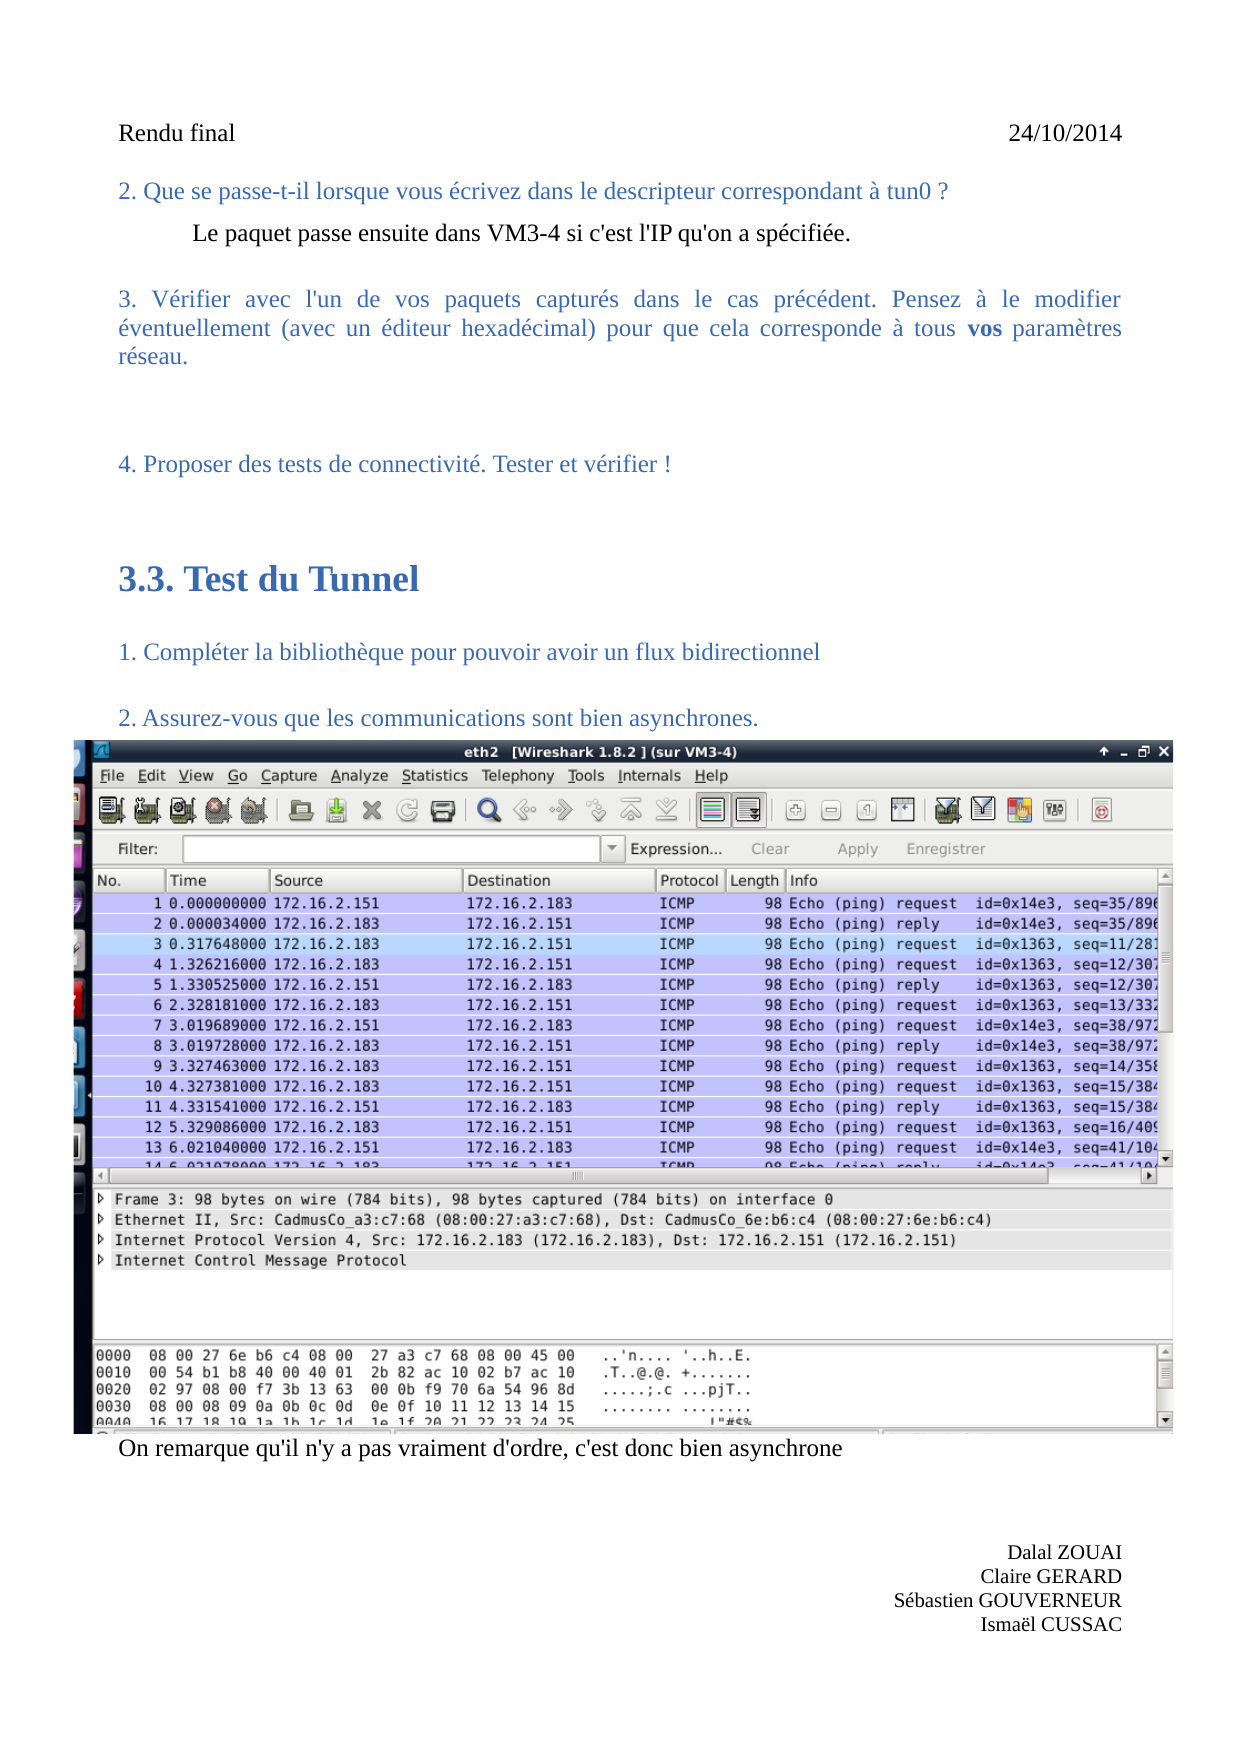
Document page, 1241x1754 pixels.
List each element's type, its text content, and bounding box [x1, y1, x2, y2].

subtitle 2. Que se passe-t-il lorsque vous écrivez dans le descripteur correspondant à tun0 ? [118, 176, 1122, 205]
subtitle 3.3. Test du Tunnel [118, 556, 1122, 599]
subtitle 3. Vérifier avec l'un de vos paquets capturés dans le cas précédent. Pensez à le modifier éventuellement (avec un éditeur hexadécimal) pour que cela corresponde à tous vos paramètres réseau. [118, 284, 1122, 370]
text Le paquet passe ensuite dans VM3-4 si c'est l'IP qu'on a spécifiée. [118, 218, 1122, 246]
text On remarque qu'il n'y a pas vraiment d'ordre, c'est donc bien asynchrone [118, 1431, 1122, 1462]
subtitle 1. Compléter la bibliothèque pour pouvoir avoir un flux bidirectionnel [118, 637, 1122, 666]
subtitle 2. Assurez-vous que les communications sont bien asynchrones. [118, 703, 1122, 732]
subtitle 4. Proposer des tests de connectivité. Tester et vérifier ! [118, 449, 1122, 478]
